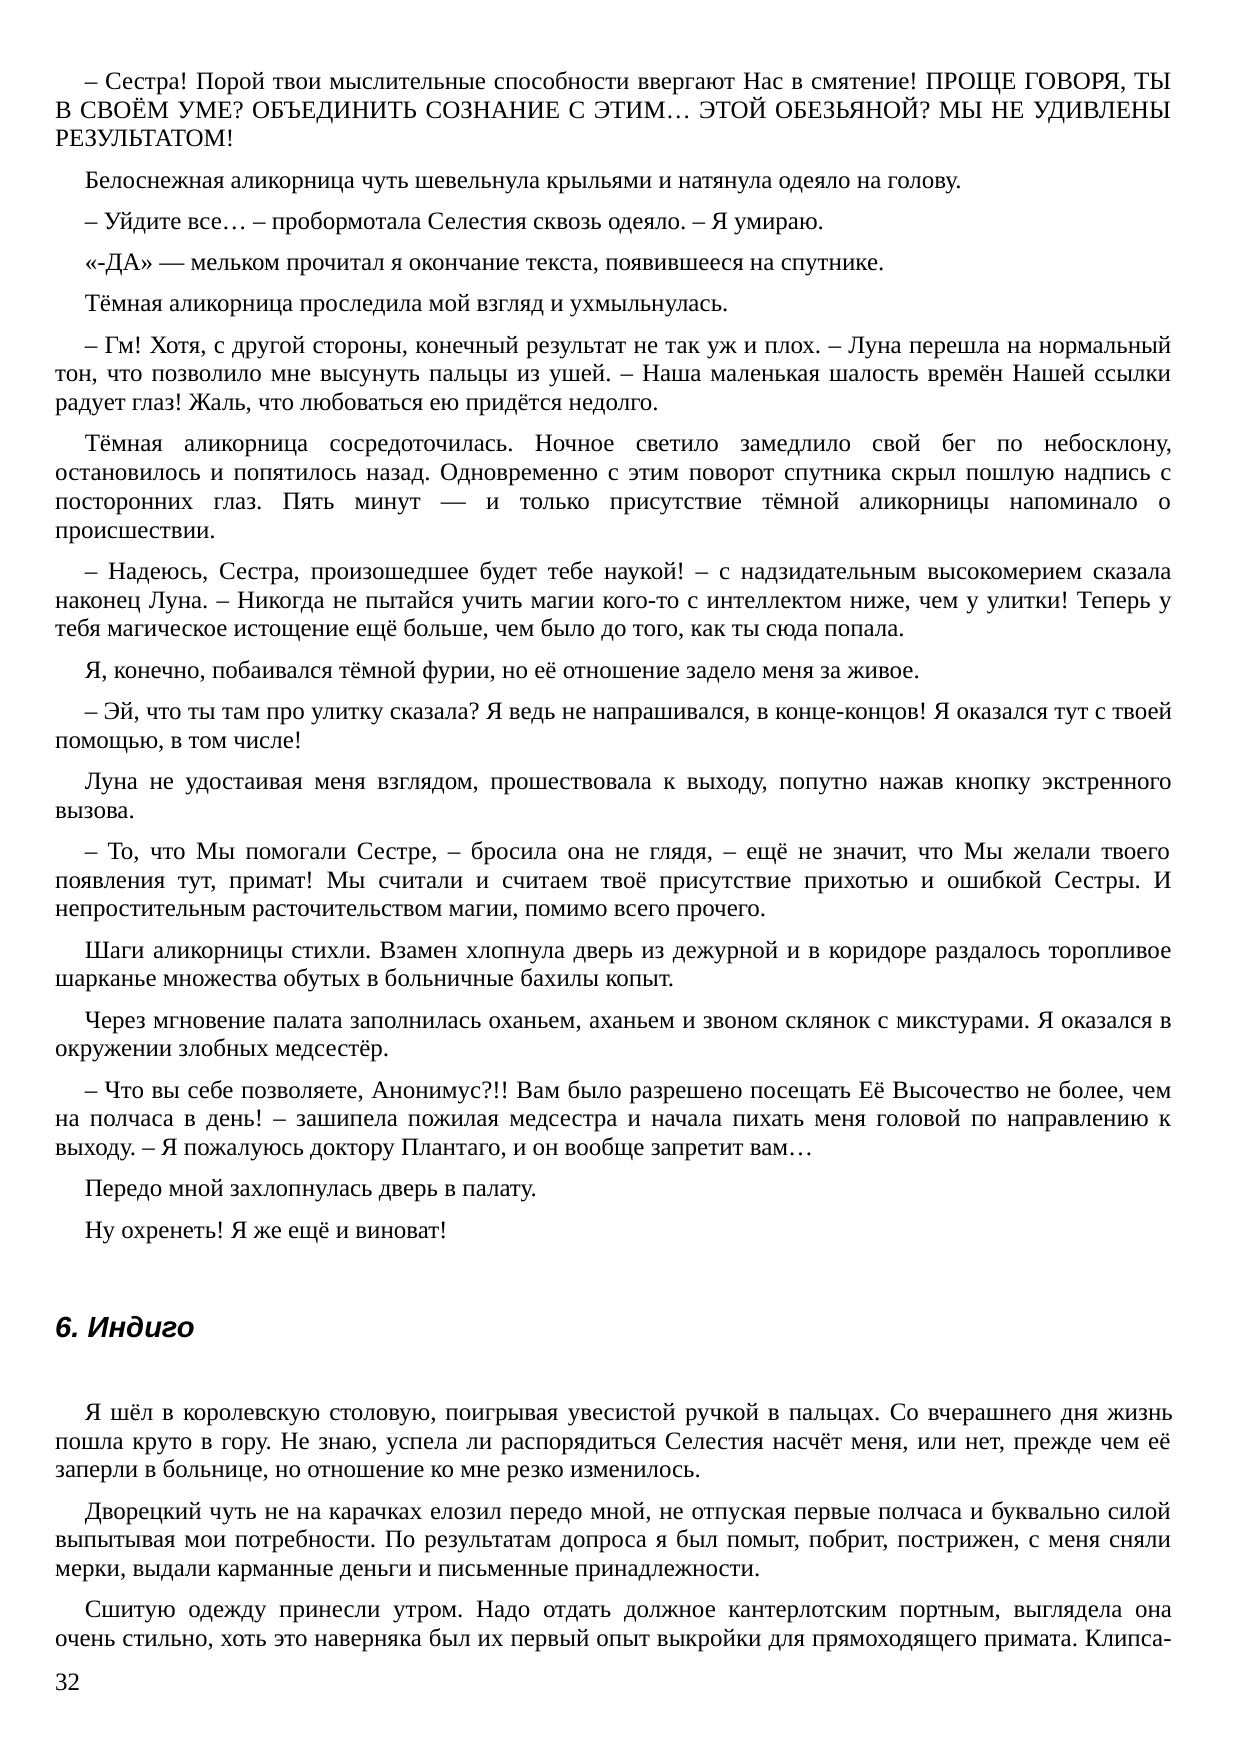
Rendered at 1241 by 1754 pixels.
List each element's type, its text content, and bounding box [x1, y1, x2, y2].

text Шаги аликорницы стихли. Взамен хлопнула дверь из дежурной и в коридоре раздалось торопливое шарканье множества обутых в больничные бахилы копыт. [55, 935, 1173, 992]
text – То, что Мы помогали Сестре, – бросила она не глядя, – ещё не значит, что Мы желали твоего появления тут, примат! Мы считали и считаем твоё присутствие прихотью и ошибкой Сестры. И непростительным расточительством магии, помимо всего прочего. [55, 836, 1173, 922]
text Сшитую одежду принесли утром. Надо отдать должное кантерлотским портным, выглядела она очень стильно, хоть это наверняка был их первый опыт выкройки для прямоходящего примата. Клипса- [55, 1594, 1173, 1652]
text Тёмная аликорница сосредоточилась. Ночное светило замедлило свой бег по небосклону, остановилось и попятилось назад. Одновременно с этим поворот спутника скрыл пошлую надпись с посторонних глаз. Пять минут — и только присутствие тёмной аликорницы напоминало о происшествии. [55, 428, 1173, 543]
text «-ДА» — мельком прочитал я окончание текста, появившееся на спутнике. [55, 247, 1173, 276]
text Я шёл в королевскую столовую, поигрывая увесистой ручкой в пальцах. Со вчерашнего дня жизнь пошла круто в гору. Не знаю, успела ли распорядиться Селестия насчёт меня, или нет, прежде чем её заперли в больнице, но отношение ко мне резко изменилось. [55, 1397, 1173, 1483]
text Через мгновение палата заполнилась оханьем, аханьем и звоном склянок с микстурами. Я оказался в окружении злобных медсестёр. [55, 1005, 1173, 1062]
text – Уйдите все… – пробормотала Селестия сквозь одеяло. – Я умираю. [55, 206, 1173, 235]
text Луна не удостаивая меня взглядом, прошествовала к выходу, попутно нажав кнопку экстренного вызова. [55, 766, 1173, 823]
text Передо мной захлопнулась дверь в палату. [55, 1173, 1173, 1202]
text Белоснежная аликорница чуть шевельнула крыльями и натянула одеяло на голову. [55, 165, 1173, 193]
text – Надеюсь, Сестра, произошедшее будет тебе наукой! – с надзидательным высокомерием сказала наконец Луна. – Никогда не пытайся учить магии кого-то с интеллектом ниже, чем у улитки! Теперь у тебя магическое истощение ещё больше, чем было до того, как ты сюда попала. [55, 556, 1173, 642]
text Дворецкий чуть не на карачках елозил передо мной, не отпуская первые полчаса и буквально силой выпытывая мои потребности. По результатам допроса я был помыт, побрит, пострижен, с меня сняли мерки, выдали карманные деньги и письменные принадлежности. [55, 1496, 1173, 1582]
text Я, конечно, побаивался тёмной фурии, но её отношение задело меня за живое. [55, 655, 1173, 683]
subtitle 6. Индиго [55, 1310, 1173, 1343]
text – Что вы себе позволяете, Анонимус?!! Вам было разрешено посещать Её Высочество не более, чем на полчаса в день! – зашипела пожилая медсестра и начала пихать меня головой по направлению к выходу. – Я пожалуюсь доктору Плантаго, и он вообще запретит вам… [55, 1075, 1173, 1161]
text Тёмная аликорница проследила мой взгляд и ухмыльнулась. [55, 288, 1173, 317]
text – Гм! Хотя, с другой стороны, конечный результат не так уж и плох. – Луна перешла на нормальный тон, что позволило мне высунуть пальцы из ушей. – Наша маленькая шалость времён Нашей ссылки радует глаз! Жаль, что любоваться ею придётся недолго. [55, 330, 1173, 416]
text Ну охренеть! Я же ещё и виноват! [55, 1215, 1173, 1243]
text – Эй, что ты там про улитку сказала? Я ведь не напрашивался, в конце-концов! Я оказался тут с твоей помощью, в том числе! [55, 696, 1173, 753]
text – Сестра! Порой твои мыслительные способности ввергают Нас в смятение! ПРОЩЕ ГОВОРЯ, ТЫ В СВОЁМ УМЕ? ОБЪЕДИНИТЬ СОЗНАНИЕ С ЭТИМ… ЭТОЙ ОБЕЗЬЯНОЙ? МЫ НЕ УДИВЛЕНЫ РЕЗУЛЬТАТОМ! [55, 66, 1173, 152]
